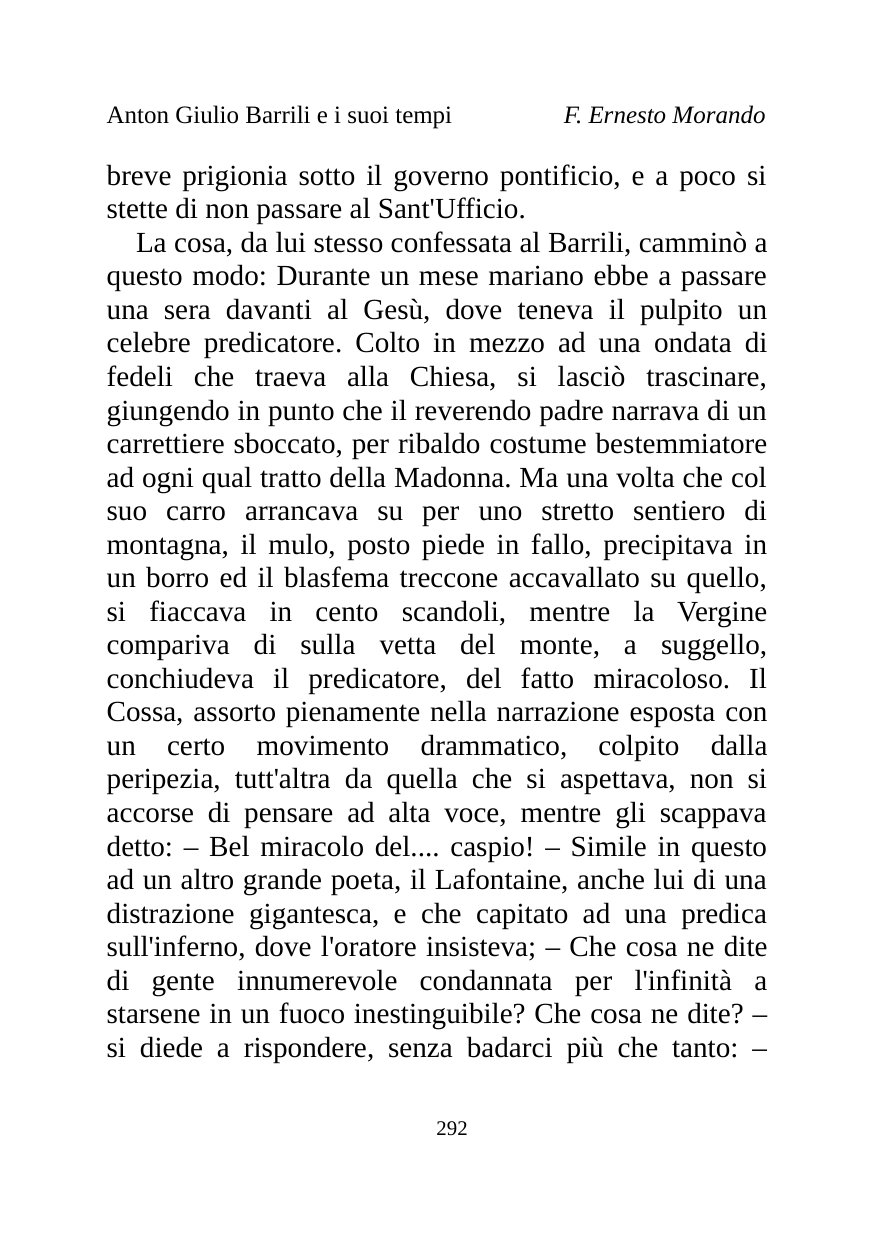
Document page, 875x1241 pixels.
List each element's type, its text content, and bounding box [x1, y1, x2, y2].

text breve prigionia sotto il governo pontificio, e a poco si stette di non passare al Sant'Ufficio. [106, 158, 768, 225]
text La cosa, da lui stesso confessata al Barrili, camminò a questo modo: Durante un mese mariano ebbe a passare una sera davanti al Gesù, dove teneva il pulpito un celebre predicatore. Colto in mezzo ad una ondata di fedeli che traeva alla Chiesa, si lasciò trascinare, giungendo in punto che il reverendo padre narrava di un carrettiere sboccato, per ribaldo costume bestemmiatore ad ogni qual tratto della Madonna. Ma una volta che col suo carro arrancava su per uno stretto sentiero di montagna, il mulo, posto piede in fallo, precipitava in un borro ed il blasfema treccone accavallato su quello, si fiaccava in cento scandoli, mentre la Vergine compariva di sulla vetta del monte, a suggello, conchiudeva il predicatore, del fatto miracoloso. Il Cossa, assorto pienamente nella narrazione esposta con un certo movimento drammatico, colpito dalla peripezia, tutt'altra da quella che si aspettava, non si accorse di pensare ad alta voce, mentre gli scappava detto: – Bel miracolo del.... caspio! – Simile in questo ad un altro grande poeta, il Lafontaine, anche lui di una distrazione gigantesca, e che capitato ad una predica sull'inferno, dove l'oratore insisteva; – Che cosa ne dite di gente innumerevole condannata per l'infinità a starsene in un fuoco inestinguibile? Che cosa ne dite? – si diede a rispondere, senza badarci più che tanto: – [106, 225, 768, 1063]
